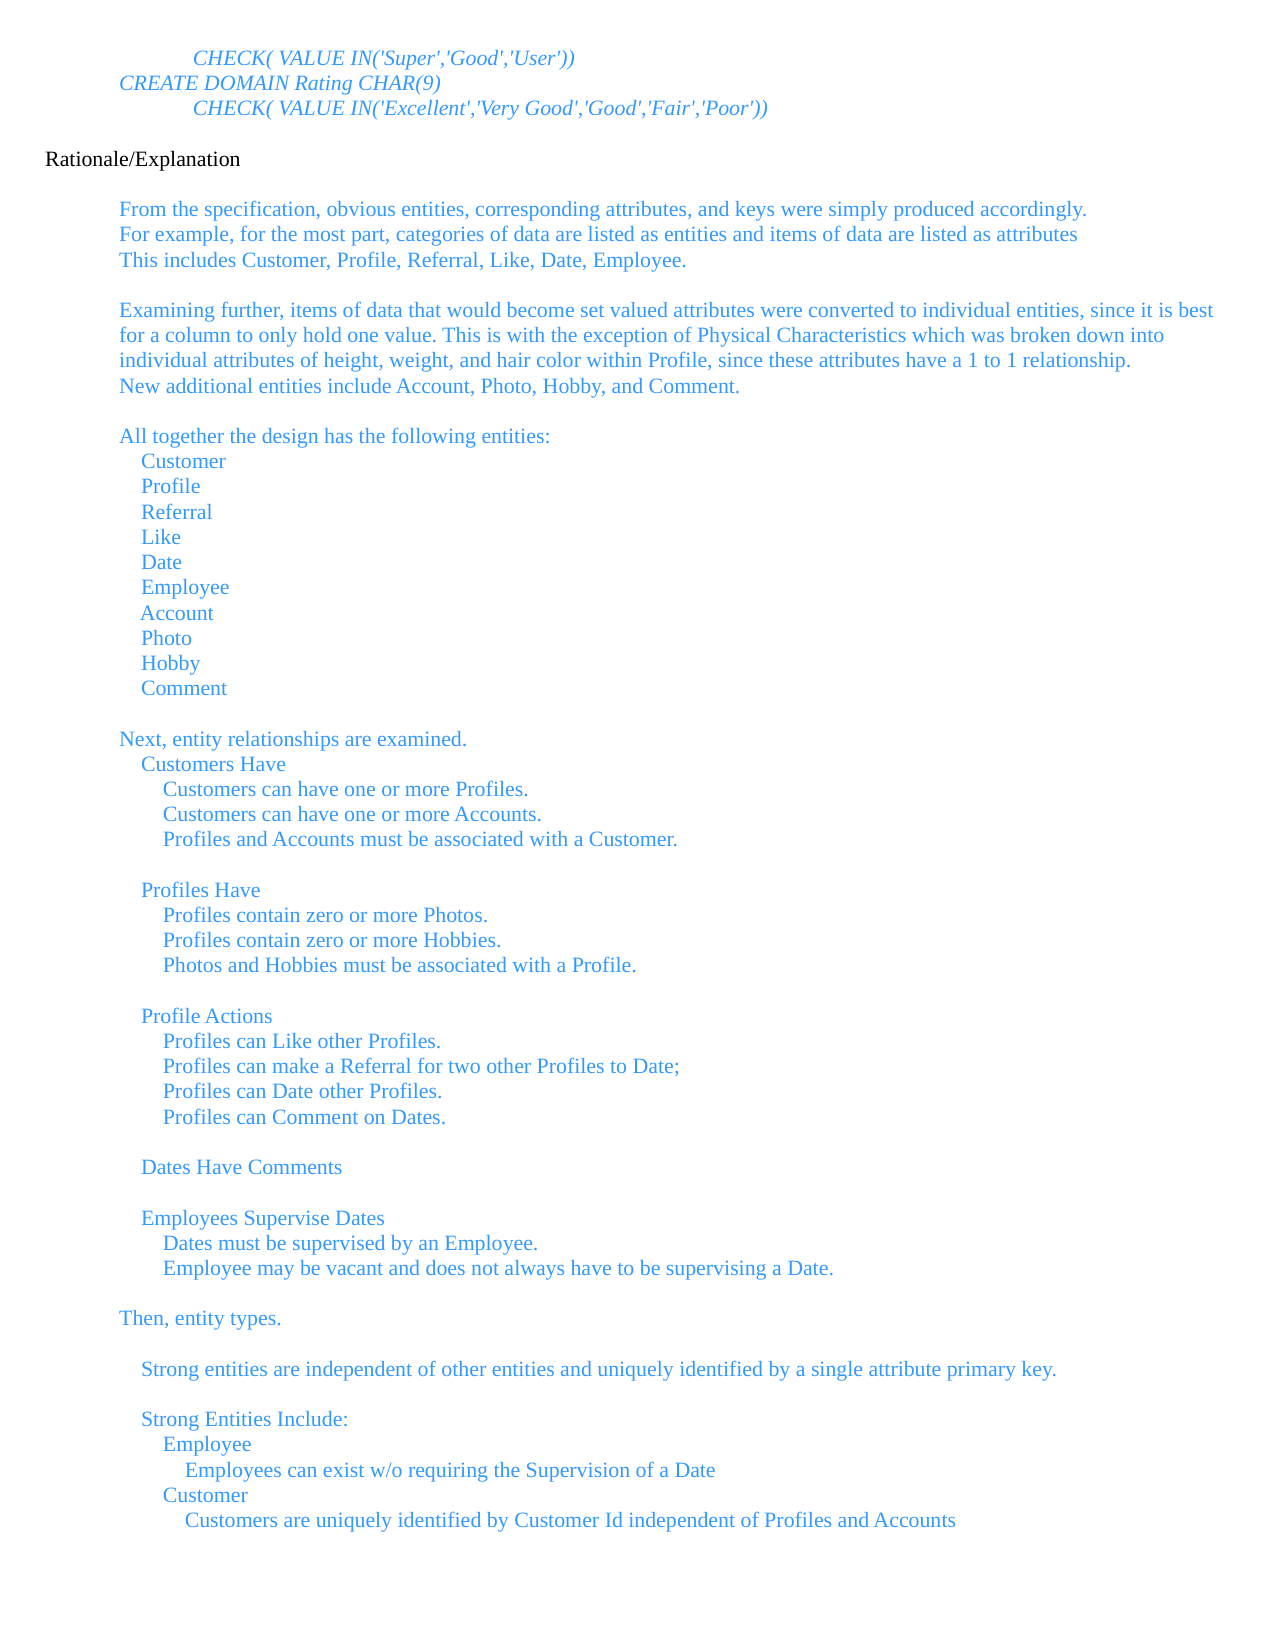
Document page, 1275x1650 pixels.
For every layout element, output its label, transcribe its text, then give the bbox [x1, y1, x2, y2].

text Dates must be supervised by an Employee. [119, 1230, 1230, 1255]
text Profiles contain zero or more Photos. [119, 902, 1230, 927]
text This includes Customer, Profile, Referral, Like, Date, Employee. [119, 247, 1230, 272]
text Profiles can make a Referral for two other Profiles to Date; [119, 1053, 1230, 1078]
text Customer [119, 448, 1230, 473]
text Photo [119, 625, 1230, 650]
text Customers Have [119, 751, 1230, 776]
text Account [119, 599, 1230, 625]
text Then, entity types. [119, 1305, 1230, 1331]
text For example, for the most part, categories of data are listed as entities and items of data are listed as attributes [119, 221, 1230, 247]
text Strong Entities Include: [119, 1406, 1230, 1431]
text Profile [119, 473, 1230, 499]
text Profile Actions [119, 1003, 1230, 1028]
text Employee [119, 574, 1230, 599]
text CHECK( VALUE IN('Super','Good','User')) [119, 45, 1230, 70]
text Employees can exist w/o requiring the Supervision of a Date [119, 1457, 1230, 1482]
text Profiles can Like other Profiles. [119, 1028, 1230, 1053]
text Customers are uniquely identified by Customer Id independent of Profiles and Accounts [119, 1507, 1230, 1532]
text Next, entity relationships are examined. [119, 726, 1230, 751]
text CREATE DOMAIN Rating CHAR(9) [119, 70, 1230, 95]
text Profiles can Date other Profiles. [119, 1078, 1230, 1104]
text CHECK( VALUE IN('Excellent','Very Good','Good','Fair','Poor')) [119, 95, 1230, 121]
text Comment [119, 675, 1230, 700]
text New additional entities include Account, Photo, Hobby, and Comment. [119, 373, 1230, 398]
text Profiles can Comment on Dates. [119, 1104, 1230, 1129]
text Employee may be vacant and does not always have to be supervising a Date. [119, 1255, 1230, 1280]
text Customers can have one or more Accounts. [119, 801, 1230, 826]
text Examining further, items of data that would become set valued attributes were converted to individual entities, since it is best for a column to only hold one value. This is with the exception of Physical Characteristics which was broken down into individual attributes of height, weight, and hair color within Profile, since these attributes have a 1 to 1 relationship. [119, 297, 1230, 373]
text Referral [119, 499, 1230, 524]
text Profiles contain zero or more Hobbies. [119, 927, 1230, 952]
text From the specification, obvious entities, corresponding attributes, and keys were simply produced accordingly. [119, 196, 1230, 221]
text Profiles Have [119, 877, 1230, 902]
text Customers can have one or more Profiles. [119, 776, 1230, 801]
text Customer [119, 1482, 1230, 1507]
text Hobby [119, 650, 1230, 675]
text Rationale/Explanation [45, 146, 1230, 171]
text Profiles and Accounts must be associated with a Customer. [119, 826, 1230, 852]
text Dates Have Comments [119, 1154, 1230, 1179]
text Like [119, 524, 1230, 549]
text Photos and Hobbies must be associated with a Profile. [119, 952, 1230, 978]
text Employees Supervise Dates [119, 1204, 1230, 1230]
text Strong entities are independent of other entities and uniquely identified by a single attribute primary key. [119, 1356, 1230, 1381]
text All together the design has the following entities: [119, 423, 1230, 448]
text Employee [119, 1431, 1230, 1457]
text Date [119, 549, 1230, 574]
